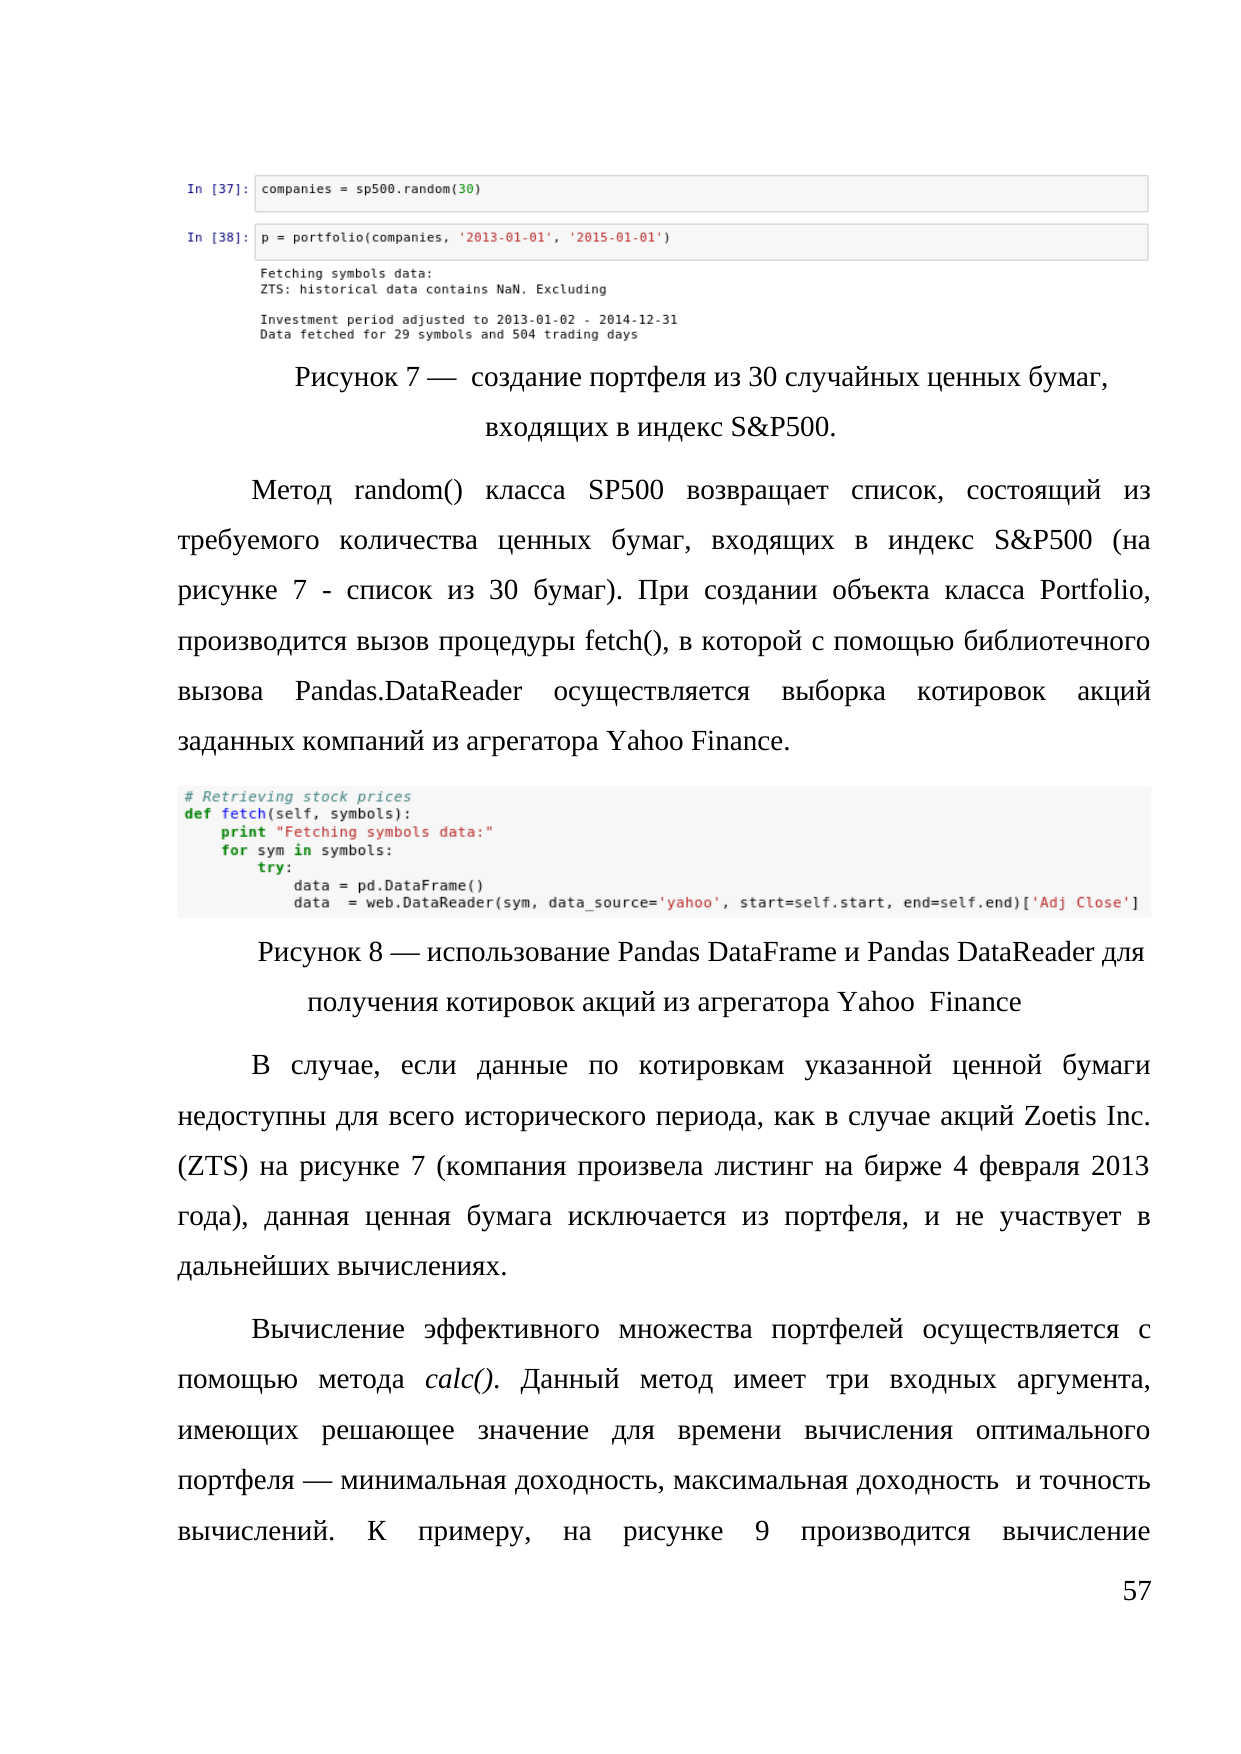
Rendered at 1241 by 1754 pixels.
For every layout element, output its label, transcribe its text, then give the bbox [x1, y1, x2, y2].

picture [177, 174, 1152, 342]
text Рисунок 7 — создание портфеля из 30 случайных ценных бумаг, входящих в индекс S&P500. [177, 342, 1152, 443]
text Вычисление эффективного множества портфелей осуществляется с помощью метода calc(). Данный метод имеет три входных аргумента, имеющих решающее значение для времени вычисления оптимального портфеля — минимальная доходность, максимальная доходность и точность вычислений. К примеру, на рисунке 9 производится вычисление [177, 1311, 1152, 1546]
picture [177, 786, 1152, 918]
text Рисунок 8 — использование Pandas DataFrame и Pandas DataReader для получения котировок акций из агрегатора Yahoo Finance [177, 918, 1152, 1018]
text Метод random() класса SP500 возвращает список, состоящий из требуемого количества ценных бумаг, входящих в индекс S&P500 (на рисунке 7 - список из 30 бумаг). При создании объекта класса Portfolio, производится вызов процедуры fetch(), в которой с помощью библиотечного вызова Pandas.DataReader осуществляется выборка котировок акций заданных компаний из агрегатора Yahoo Finance. [177, 472, 1152, 757]
text В случае, если данные по котировкам указанной ценной бумаги недоступны для всего исторического периода, как в случае акций Zoetis Inc. (ZTS) на рисунке 7 (компания произвела листинг на бирже 4 февраля 2013 года), данная ценная бумага исключается из портфеля, и не участвует в дальнейших вычислениях. [177, 1047, 1152, 1282]
